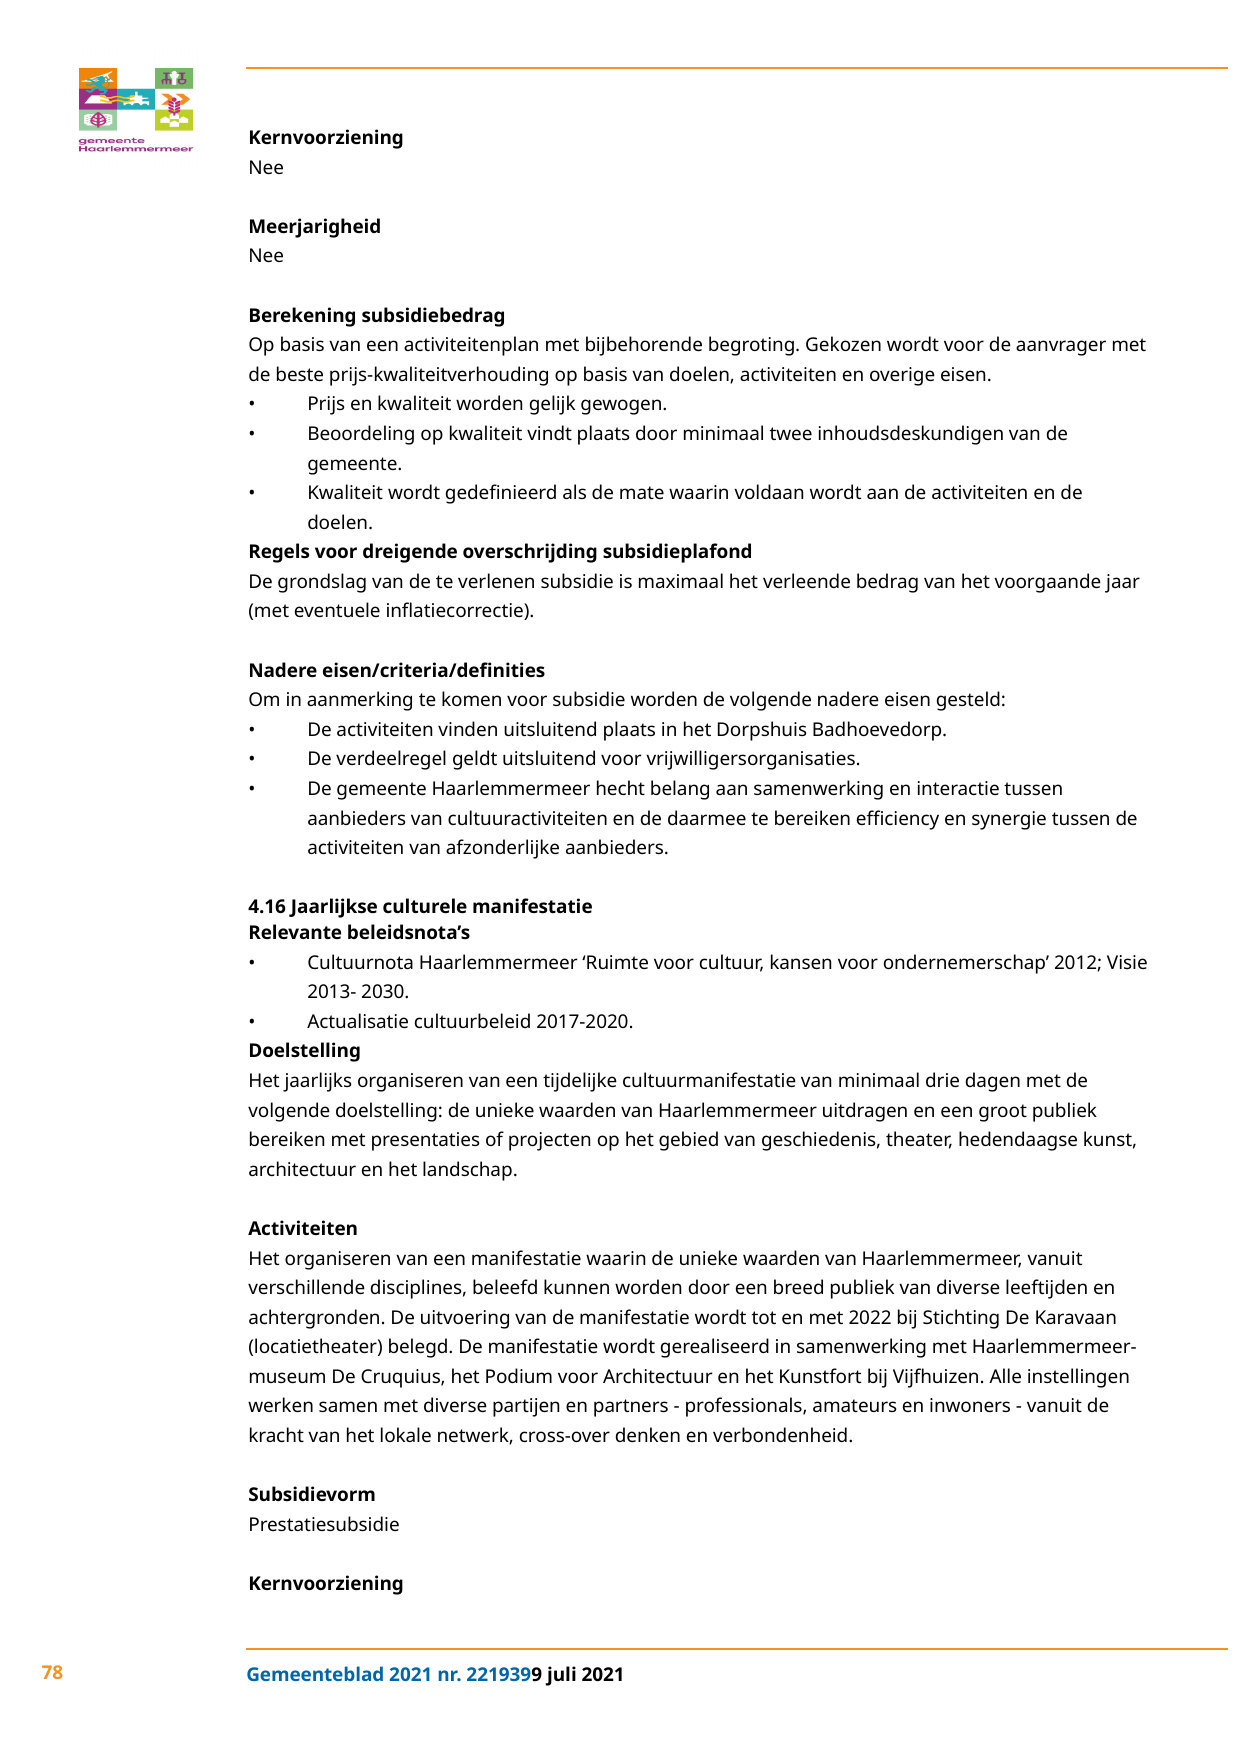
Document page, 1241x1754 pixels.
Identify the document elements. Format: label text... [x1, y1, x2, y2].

text 4.16 Jaarlijkse culturele manifestatie [248, 893, 1152, 919]
list Beoordeling op kwaliteit vindt plaats door minimaal twee inhoudsdeskundigen van de gemeente. [248, 420, 1152, 476]
list Cultuurnota Haarlemmermeer ‘Ruimte voor cultuur, kansen voor ondernemerschap’ 2012; Visie 2013- 2030. [248, 949, 1152, 1004]
text Nadere eisen/criteria/definities [248, 657, 1152, 683]
text Kernvoorziening [248, 1570, 1152, 1596]
list De gemeente Haarlemmermeer hecht belang aan samenwerking en interactie tussen aanbieders van cultuuractiviteiten en de daarmee te bereiken efficiency en synergie tussen de activiteiten van afzonderlijke aanbieders. [248, 775, 1152, 860]
list De activiteiten vinden uitsluitend plaats in het Dorpshuis Badhoevedorp. [248, 716, 1152, 742]
text Activiteiten [248, 1215, 1152, 1241]
text Berekening subsidiebedrag [248, 302, 1152, 328]
picture [41, 47, 231, 172]
text De grondslag van de te verlenen subsidie is maximaal het verleende bedrag van het voorgaande jaar (met eventuele inflatiecorrectie). [248, 568, 1152, 623]
text Kernvoorziening [248, 124, 1152, 150]
list Prijs en kwaliteit worden gelijk gewogen. [248, 391, 1152, 416]
list De verdeelregel geldt uitsluitend voor vrijwilligersorganisaties. [248, 746, 1152, 771]
text Het organiseren van een manifestatie waarin de unieke waarden van Haarlemmermeer, vanuit verschillende disciplines, beleefd kunnen worden door een breed publiek van diverse leeftijden en achtergronden. De uitvoering van de manifestatie wordt tot en met 2022 bij Stichting De Karavaan (locatietheater) belegd. De manifestatie wordt gerealiseerd in samenwerking met Haarlemmermeer-museum De Cruquius, het Podium voor Architectuur en het Kunstfort bij Vijfhuizen. Alle instellingen werken samen met diverse partijen en partners - professionals, amateurs en inwoners - vanuit de kracht van het lokale netwerk, cross-over denken en verbondenheid. [248, 1245, 1152, 1448]
text Meerjarigheid [248, 213, 1152, 239]
text Doelstelling [248, 1038, 1152, 1063]
text Op basis van een activiteitenplan met bijbehorende begroting. Gekozen wordt voor de aanvrager met de beste prijs-kwaliteitverhouding op basis van doelen, activiteiten en overige eisen. [248, 331, 1152, 387]
text Regels voor dreigende overschrijding subsidieplafond [248, 538, 1152, 564]
text Nee [248, 154, 1152, 180]
text Nee [248, 243, 1152, 268]
text Om in aanmerking te komen voor subsidie worden de volgende nadere eisen gesteld: [248, 686, 1152, 712]
list Actualisatie cultuurbeleid 2017-2020. [248, 1008, 1152, 1034]
text Subsidievorm [248, 1481, 1152, 1507]
text Prestatiesubsidie [248, 1511, 1152, 1537]
text Relevante beleidsnota’s [248, 919, 1152, 945]
list Kwaliteit wordt gedefinieerd als de mate waarin voldaan wordt aan de activiteiten en de doelen. [248, 479, 1152, 535]
text Het jaarlijks organiseren van een tijdelijke cultuurmanifestatie van minimaal drie dagen met de volgende doelstelling: de unieke waarden van Haarlemmermeer uitdragen en een groot publiek bereiken met presentaties of projecten op het gebied van geschiedenis, theater, hedendaagse kunst, architectuur en het landschap. [248, 1067, 1152, 1182]
